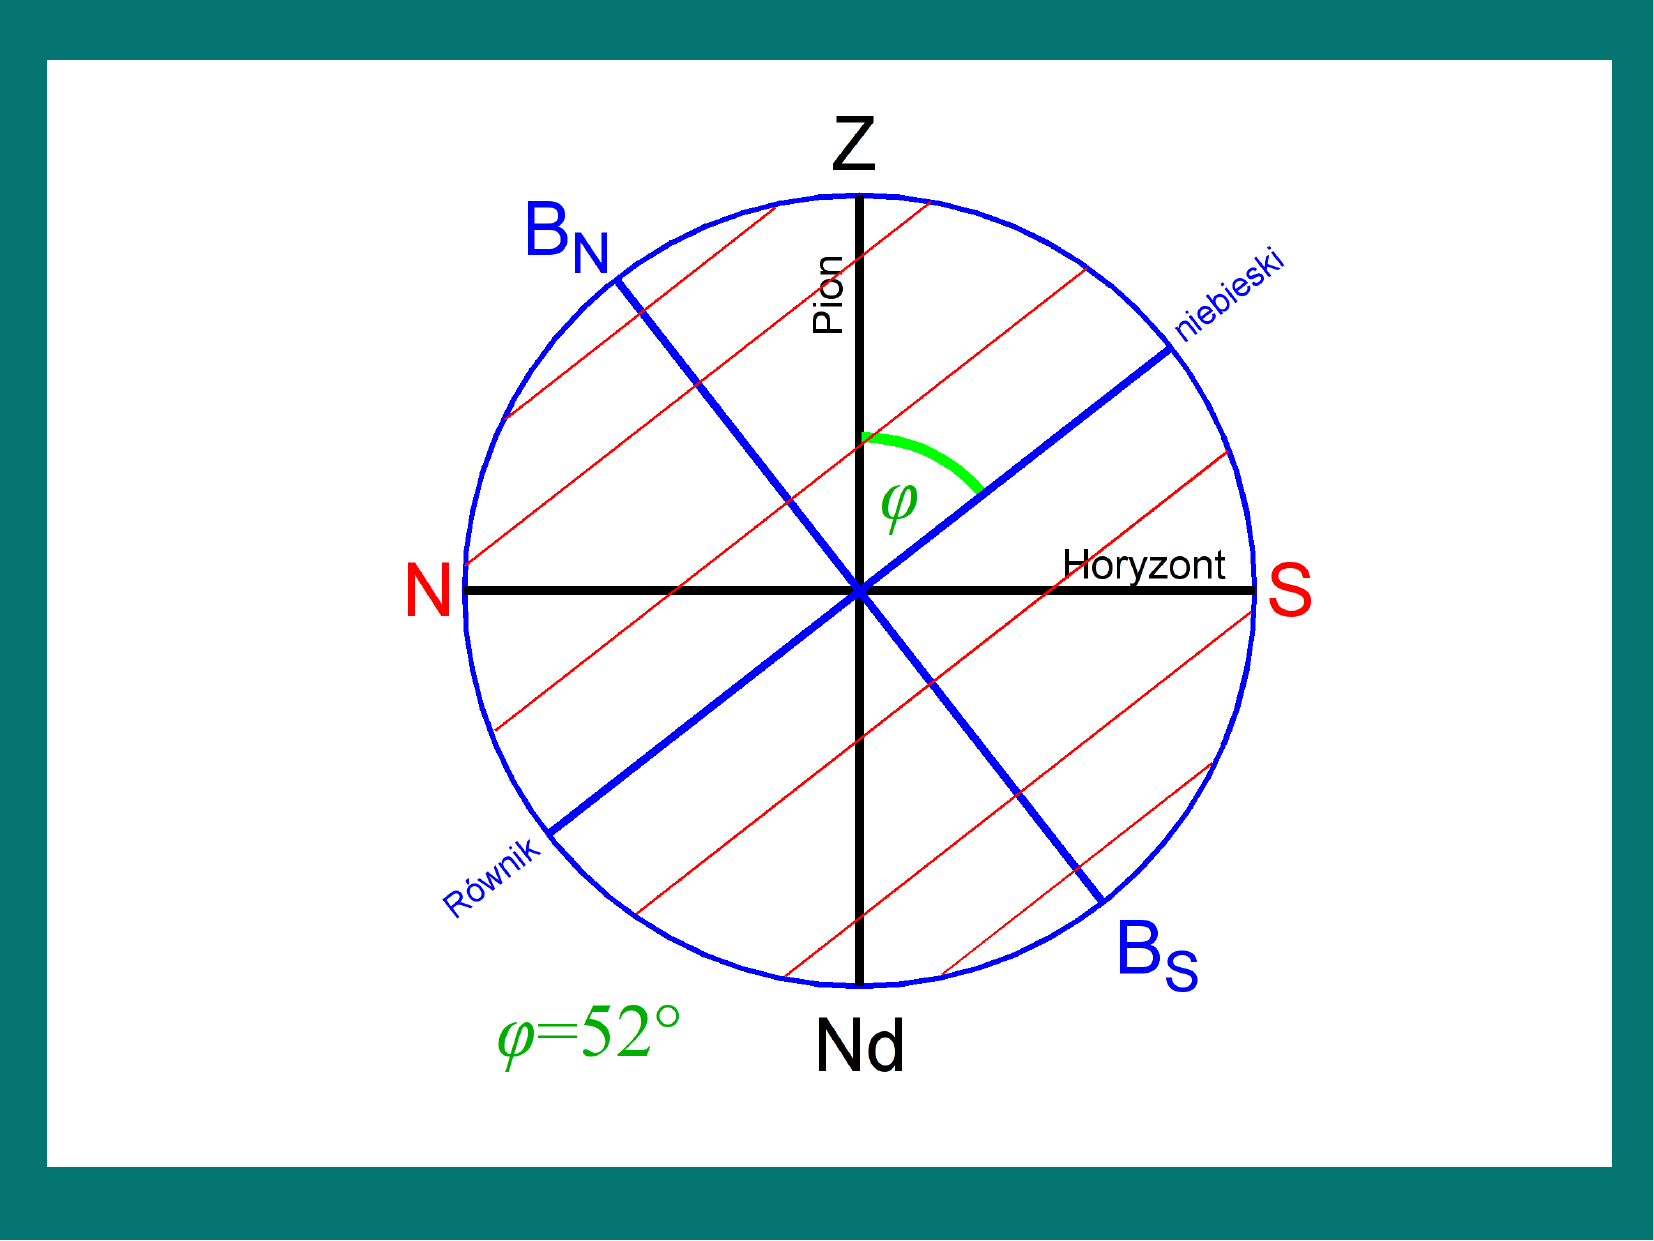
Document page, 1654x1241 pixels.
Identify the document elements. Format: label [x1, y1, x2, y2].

picture [47, 60, 1612, 1168]
